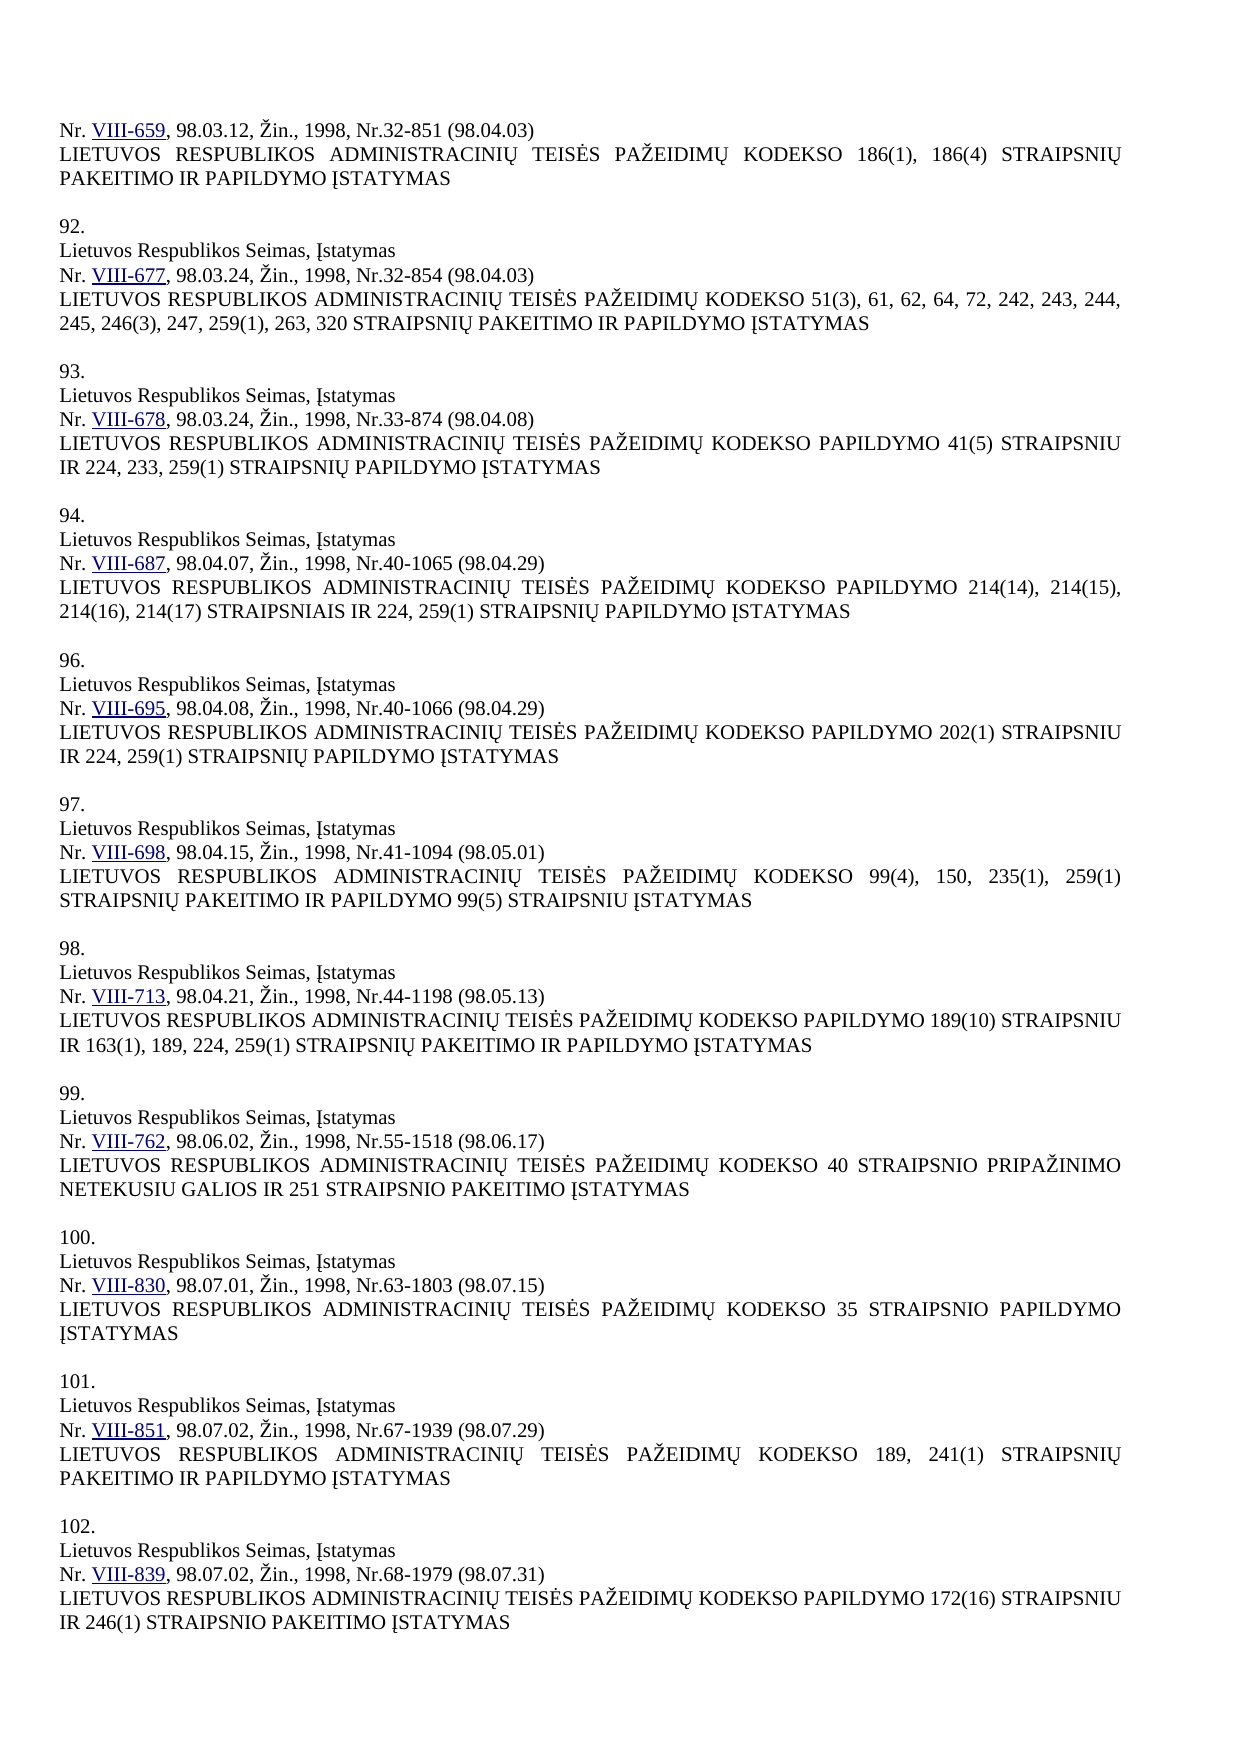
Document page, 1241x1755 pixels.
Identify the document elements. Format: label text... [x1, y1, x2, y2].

text 97. [59, 792, 1122, 816]
text 92. [59, 214, 1122, 238]
text 96. [59, 647, 1122, 672]
text Nr. VIII-851, 98.07.02, Žin., 1998, Nr.67-1939 (98.07.29) [59, 1417, 1122, 1442]
text Lietuvos Respublikos Seimas, Įstatymas [59, 816, 1122, 840]
text 102. [59, 1514, 1122, 1538]
text Nr. VIII-678, 98.03.24, Žin., 1998, Nr.33-874 (98.04.08) [59, 407, 1122, 431]
text Nr. VIII-830, 98.07.01, Žin., 1998, Nr.63-1803 (98.07.15) [59, 1273, 1122, 1297]
text Lietuvos Respublikos Seimas, Įstatymas [59, 960, 1122, 984]
text LIETUVOS RESPUBLIKOS ADMINISTRACINIŲ TEISĖS PAŽEIDIMŲ KODEKSO 99(4), 150, 235(1), 259(1) STRAIPSNIŲ PAKEITIMO IR PAPILDYMO 99(5) STRAIPSNIU ĮSTATYMAS [59, 864, 1122, 912]
text LIETUVOS RESPUBLIKOS ADMINISTRACINIŲ TEISĖS PAŽEIDIMŲ KODEKSO 189, 241(1) STRAIPSNIŲ PAKEITIMO IR PAPILDYMO ĮSTATYMAS [59, 1442, 1122, 1490]
text Nr. VIII-839, 98.07.02, Žin., 1998, Nr.68-1979 (98.07.31) [59, 1562, 1122, 1586]
text Lietuvos Respublikos Seimas, Įstatymas [59, 1538, 1122, 1562]
text 100. [59, 1225, 1122, 1249]
text LIETUVOS RESPUBLIKOS ADMINISTRACINIŲ TEISĖS PAŽEIDIMŲ KODEKSO 40 STRAIPSNIO PRIPAŽINIMO NETEKUSIU GALIOS IR 251 STRAIPSNIO PAKEITIMO ĮSTATYMAS [59, 1153, 1122, 1201]
text LIETUVOS RESPUBLIKOS ADMINISTRACINIŲ TEISĖS PAŽEIDIMŲ KODEKSO 186(1), 186(4) STRAIPSNIŲ PAKEITIMO IR PAPILDYMO ĮSTATYMAS [59, 142, 1122, 190]
text LIETUVOS RESPUBLIKOS ADMINISTRACINIŲ TEISĖS PAŽEIDIMŲ KODEKSO PAPILDYMO 214(14), 214(15), 214(16), 214(17) STRAIPSNIAIS IR 224, 259(1) STRAIPSNIŲ PAPILDYMO ĮSTATYMAS [59, 575, 1122, 623]
text LIETUVOS RESPUBLIKOS ADMINISTRACINIŲ TEISĖS PAŽEIDIMŲ KODEKSO PAPILDYMO 172(16) STRAIPSNIU IR 246(1) STRAIPSNIO PAKEITIMO ĮSTATYMAS [59, 1586, 1122, 1634]
text Nr. VIII-698, 98.04.15, Žin., 1998, Nr.41-1094 (98.05.01) [59, 840, 1122, 864]
text LIETUVOS RESPUBLIKOS ADMINISTRACINIŲ TEISĖS PAŽEIDIMŲ KODEKSO PAPILDYMO 202(1) STRAIPSNIU IR 224, 259(1) STRAIPSNIŲ PAPILDYMO ĮSTATYMAS [59, 720, 1122, 768]
text Lietuvos Respublikos Seimas, Įstatymas [59, 672, 1122, 696]
text Lietuvos Respublikos Seimas, Įstatymas [59, 383, 1122, 407]
text Nr. VIII-695, 98.04.08, Žin., 1998, Nr.40-1066 (98.04.29) [59, 696, 1122, 720]
text 98. [59, 936, 1122, 960]
text Nr. VIII-659, 98.03.12, Žin., 1998, Nr.32-851 (98.04.03) [59, 118, 1122, 142]
text Nr. VIII-687, 98.04.07, Žin., 1998, Nr.40-1065 (98.04.29) [59, 551, 1122, 575]
text LIETUVOS RESPUBLIKOS ADMINISTRACINIŲ TEISĖS PAŽEIDIMŲ KODEKSO PAPILDYMO 41(5) STRAIPSNIU IR 224, 233, 259(1) STRAIPSNIŲ PAPILDYMO ĮSTATYMAS [59, 431, 1122, 479]
text Lietuvos Respublikos Seimas, Įstatymas [59, 1249, 1122, 1273]
text Lietuvos Respublikos Seimas, Įstatymas [59, 527, 1122, 551]
text 101. [59, 1369, 1122, 1393]
text Lietuvos Respublikos Seimas, Įstatymas [59, 1105, 1122, 1129]
text 99. [59, 1081, 1122, 1105]
text Nr. VIII-762, 98.06.02, Žin., 1998, Nr.55-1518 (98.06.17) [59, 1129, 1122, 1153]
text LIETUVOS RESPUBLIKOS ADMINISTRACINIŲ TEISĖS PAŽEIDIMŲ KODEKSO 51(3), 61, 62, 64, 72, 242, 243, 244, 245, 246(3), 247, 259(1), 263, 320 STRAIPSNIŲ PAKEITIMO IR PAPILDYMO ĮSTATYMAS [59, 287, 1122, 335]
text LIETUVOS RESPUBLIKOS ADMINISTRACINIŲ TEISĖS PAŽEIDIMŲ KODEKSO 35 STRAIPSNIO PAPILDYMO ĮSTATYMAS [59, 1297, 1122, 1345]
text Nr. VIII-677, 98.03.24, Žin., 1998, Nr.32-854 (98.04.03) [59, 262, 1122, 287]
text Lietuvos Respublikos Seimas, Įstatymas [59, 1393, 1122, 1417]
text Nr. VIII-713, 98.04.21, Žin., 1998, Nr.44-1198 (98.05.13) [59, 984, 1122, 1008]
text 94. [59, 503, 1122, 527]
text 93. [59, 359, 1122, 383]
text LIETUVOS RESPUBLIKOS ADMINISTRACINIŲ TEISĖS PAŽEIDIMŲ KODEKSO PAPILDYMO 189(10) STRAIPSNIU IR 163(1), 189, 224, 259(1) STRAIPSNIŲ PAKEITIMO IR PAPILDYMO ĮSTATYMAS [59, 1008, 1122, 1057]
text Lietuvos Respublikos Seimas, Įstatymas [59, 238, 1122, 262]
